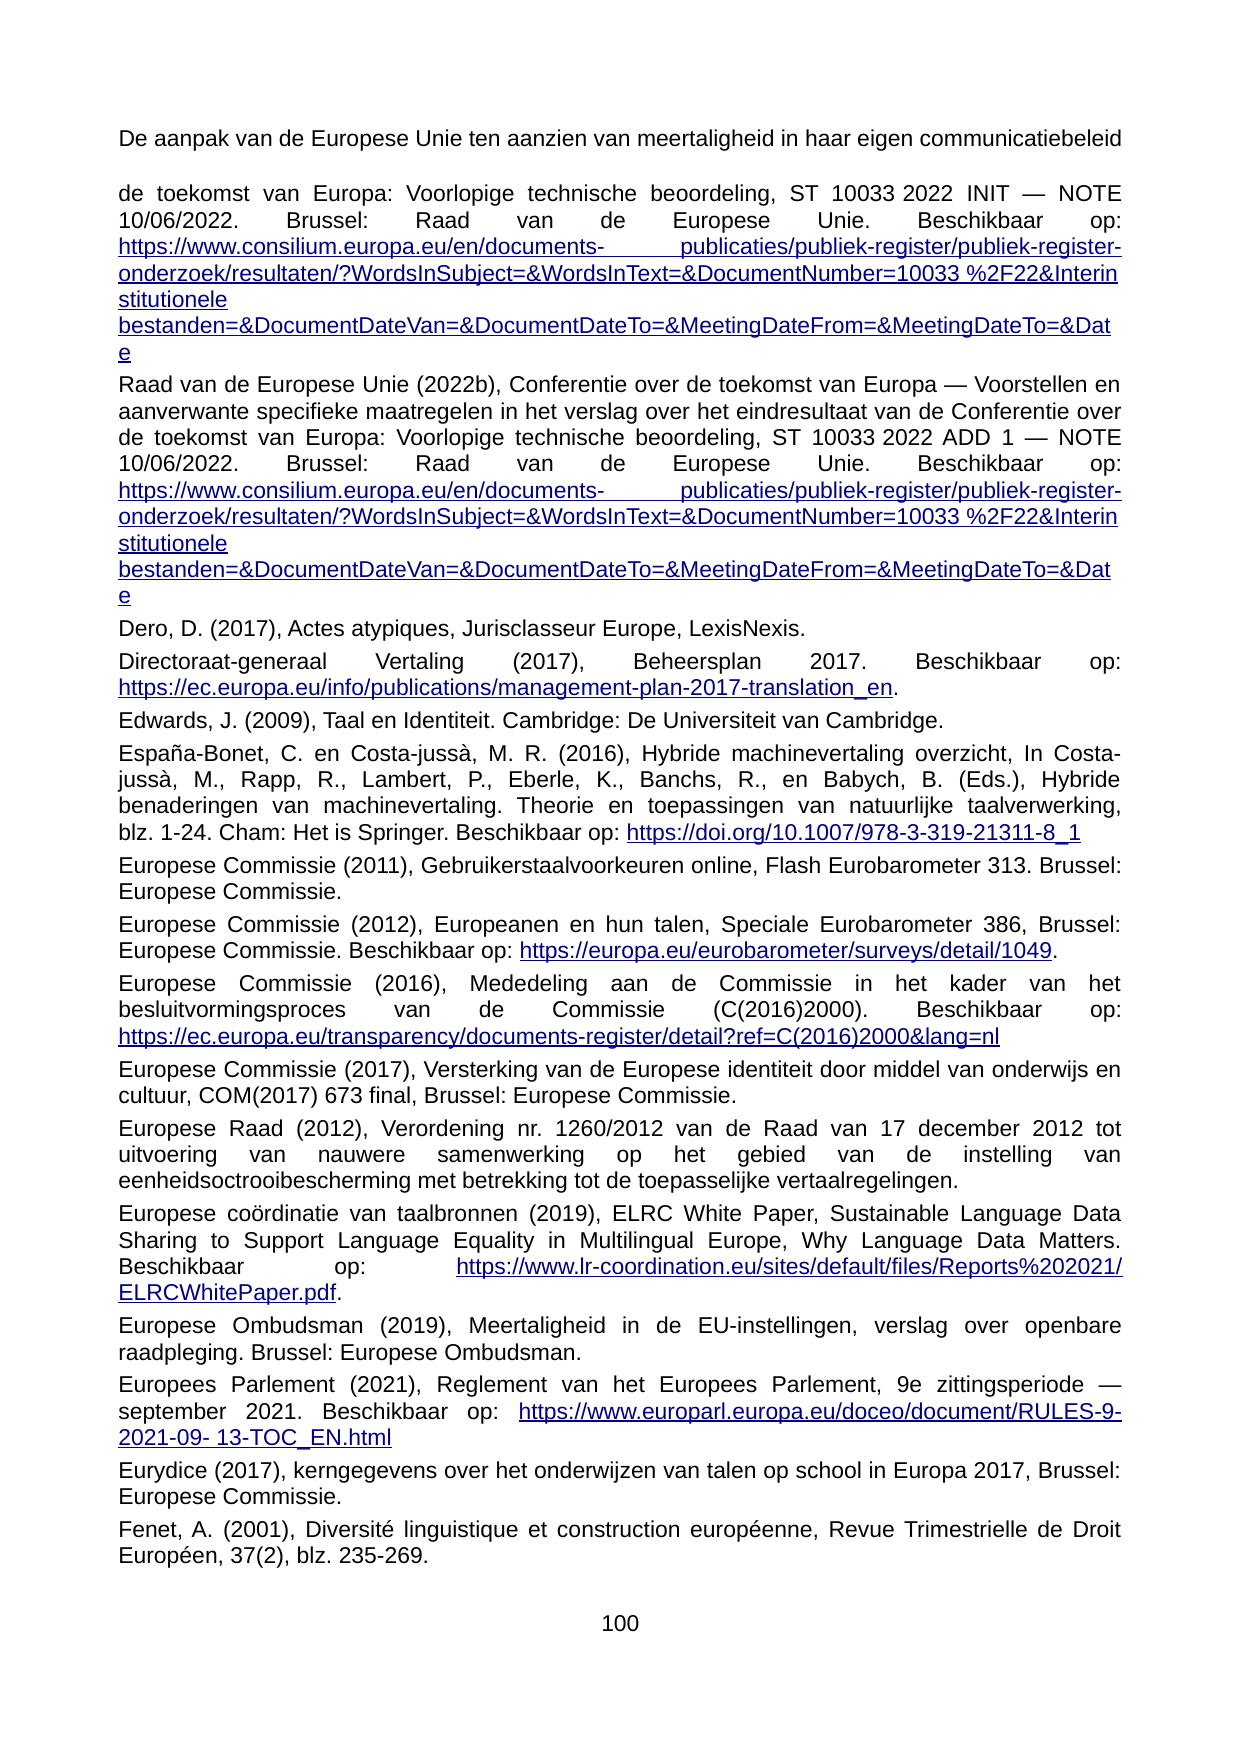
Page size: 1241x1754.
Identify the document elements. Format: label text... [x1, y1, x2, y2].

text Europese Commissie (2012), Europeanen en hun talen, Speciale Eurobarometer 386, Brussel: Europese Commissie. Beschikbaar op: https://europa.eu/eurobarometer/surveys/detail/1049. [118, 911, 1122, 963]
text Eurydice (2017), kerngegevens over het onderwijzen van talen op school in Europa 2017, Brussel: Europese Commissie. [118, 1457, 1122, 1509]
text Edwards, J. (2009), Taal en Identiteit. Cambridge: De Universiteit van Cambridge. [118, 707, 1122, 733]
text Fenet, A. (2001), Diversité linguistique et construction européenne, Revue Trimestrielle de Droit Européen, 37(2), blz. 235-269. [118, 1516, 1122, 1569]
text onderzoek/resultaten/?WordsInSubject=&WordsInText=&DocumentNumber=10033 %2F22&Interinstitutionele bestanden=&DocumentDateVan=&DocumentDateTo=&MeetingDateFrom=&MeetingDateTo=&Date [118, 257, 1122, 365]
text onderzoek/resultaten/?WordsInSubject=&WordsInText=&DocumentNumber=10033 %2F22&Interinstitutionele bestanden=&DocumentDateVan=&DocumentDateTo=&MeetingDateFrom=&MeetingDateTo=&Date [118, 501, 1122, 608]
text España-Bonet, C. en Costa-jussà, M. R. (2016), Hybride machinevertaling overzicht, In Costa-jussà, M., Rapp, R., Lambert, P., Eberle, K., Banchs, R., en Babych, B. (Eds.), Hybride benaderingen van machinevertaling. Theorie en toepassingen van natuurlijke taalverwerking, blz. 1-24. Cham: Het is Springer. Beschikbaar op: https://doi.org/10.1007/978-3-319-21311-8_1 [118, 740, 1122, 845]
text Europese Ombudsman (2019), Meertaligheid in de EU-instellingen, verslag over openbare raadpleging. Brussel: Europese Ombudsman. [118, 1312, 1122, 1365]
text Europese coördinatie van taalbronnen (2019), ELRC White Paper, Sustainable Language Data Sharing to Support Language Equality in Multilingual Europe, Why Language Data Matters. Beschikbaar op: https://www.lr-coordination.eu/sites/default/files/Reports%202021/ELRCWhitePaper.pdf. [118, 1200, 1122, 1306]
text Europese Commissie (2017), Versterking van de Europese identiteit door middel van onderwijs en cultuur, COM(2017) 673 final, Brussel: Europese Commissie. [118, 1056, 1122, 1108]
text Europese Commissie (2016), Mededeling aan de Commissie in het kader van het besluitvormingsproces van de Commissie (C(2016)2000). Beschikbaar op: https://ec.europa.eu/transparency/documents-register/detail?ref=C(2016)2000&lang=nl [118, 970, 1122, 1049]
text Dero, D. (2017), Actes atypiques, Jurisclasseur Europe, LexisNexis. [118, 615, 1122, 641]
text Europese Raad (2012), Verordening nr. 1260/2012 van de Raad van 17 december 2012 tot uitvoering van nauwere samenwerking op het gebied van de instelling van eenheidsoctrooibescherming met betrekking tot de toepasselijke vertaalregelingen. [118, 1115, 1122, 1194]
text Directoraat-generaal Vertaling (2017), Beheersplan 2017. Beschikbaar op: https://ec.europa.eu/info/publications/management-plan-2017-translation_en. [118, 648, 1122, 701]
text Europese Commissie (2011), Gebruikerstaalvoorkeuren online, Flash Eurobarometer 313. Brussel: Europese Commissie. [118, 852, 1122, 904]
text Europees Parlement (2021), Reglement van het Europees Parlement, 9e zittingsperiode — september 2021. Beschikbaar op: https://www.europarl.europa.eu/doceo/document/RULES-9-2021-09- 13-TOC_EN.html [118, 1371, 1122, 1450]
text Raad van de Europese Unie (2022b), Conferentie over de toekomst van Europa — Voorstellen en aanverwante specifieke maatregelen in het verslag over het eindresultaat van de Conferentie over de toekomst van Europa: Voorlopige technische beoordeling, ST 10033 2022 ADD 1 — NOTE 10/06/2022. Brussel: Raad van de Europese Unie. Beschikbaar op: https://www.consilium.europa.eu/en/documents- publicaties/publiek-register/publiek-register- [118, 371, 1122, 500]
text de toekomst van Europa: Voorlopige technische beoordeling, ST 10033 2022 INIT — NOTE 10/06/2022. Brussel: Raad van de Europese Unie. Beschikbaar op: https://www.consilium.europa.eu/en/documents- publicaties/publiek-register/publiek-register- [118, 180, 1122, 256]
